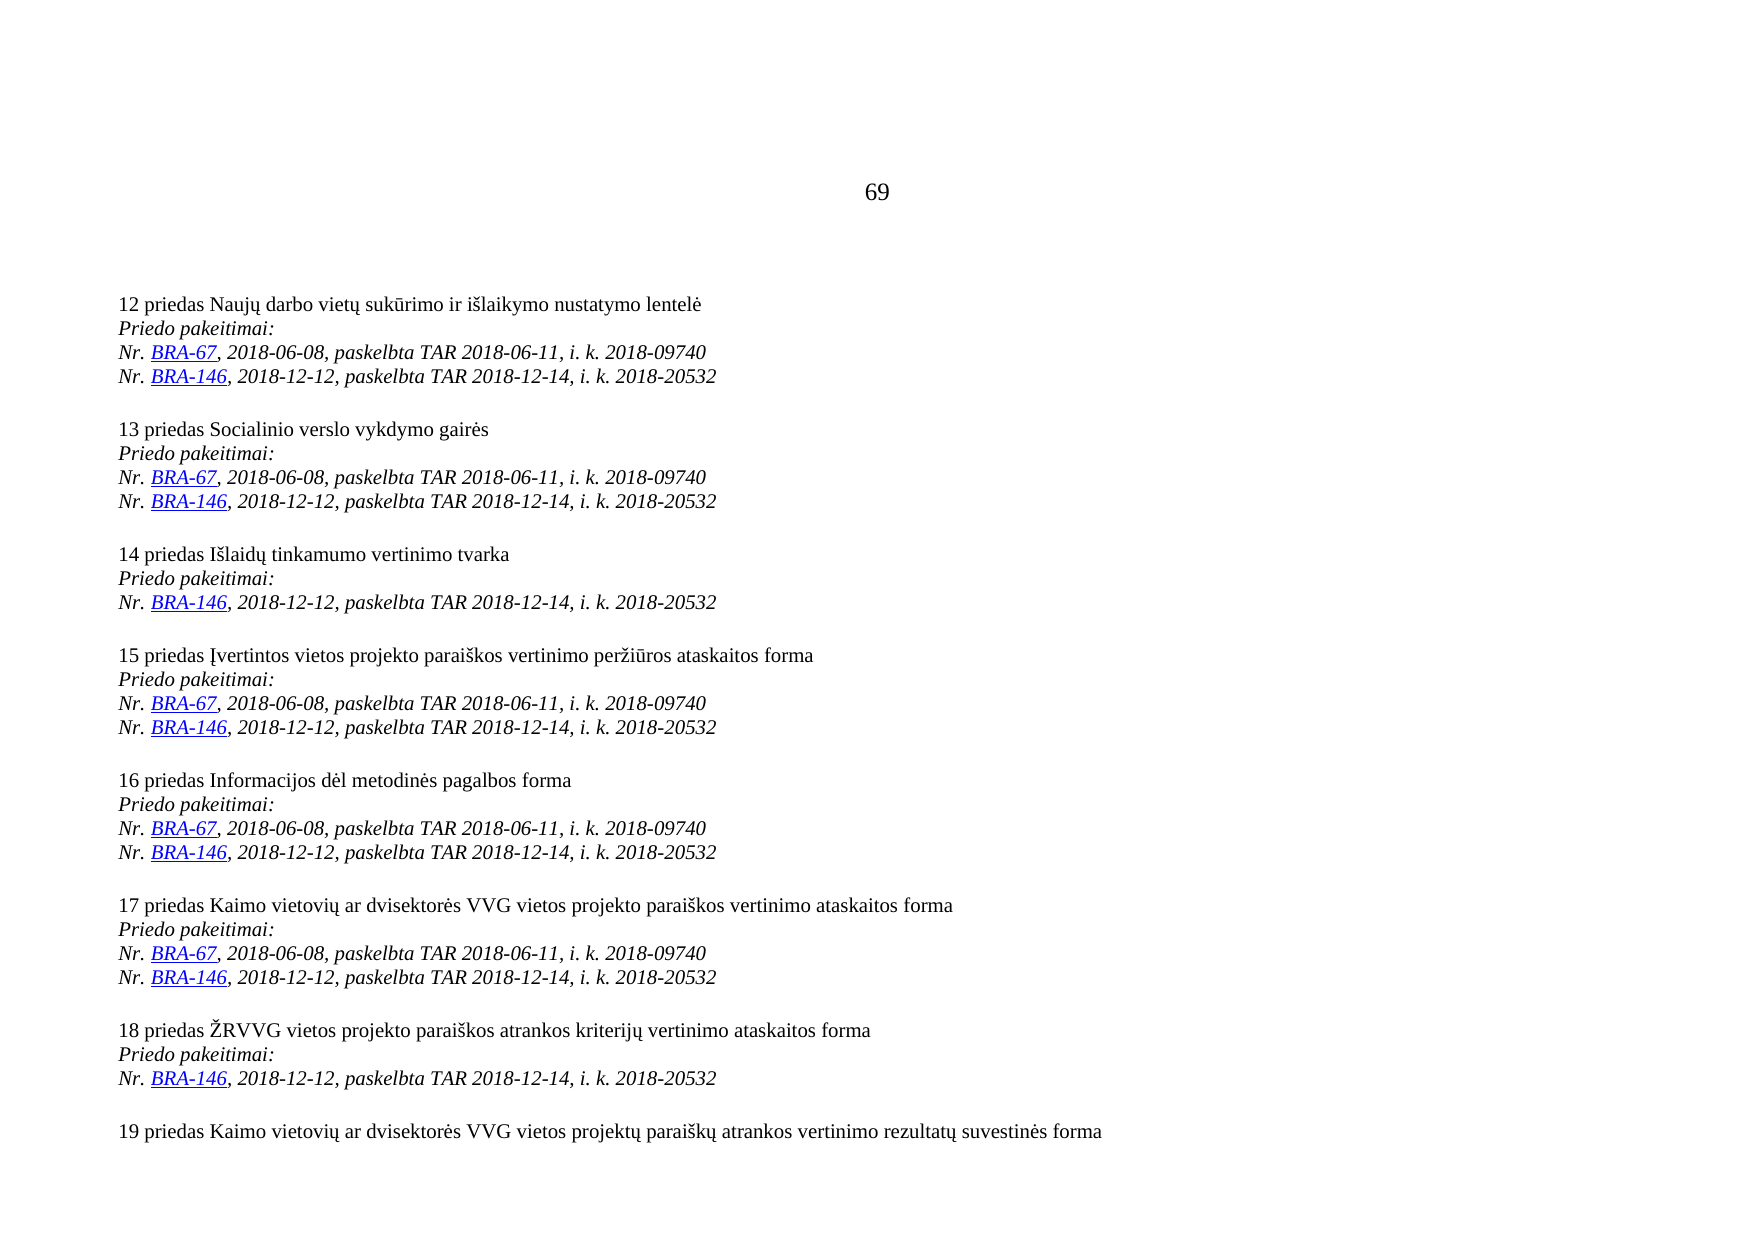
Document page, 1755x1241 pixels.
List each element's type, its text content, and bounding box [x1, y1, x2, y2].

text Priedo pakeitimai: [118, 566, 1636, 590]
text Nr. BRA-146, 2018-12-12, paskelbta TAR 2018-12-14, i. k. 2018-20532 [118, 840, 1636, 864]
text Nr. BRA-67, 2018-06-08, paskelbta TAR 2018-06-11, i. k. 2018-09740 [118, 691, 1636, 715]
text 16 priedas Informacijos dėl metodinės pagalbos forma [118, 768, 1636, 792]
text Nr. BRA-146, 2018-12-12, paskelbta TAR 2018-12-14, i. k. 2018-20532 [118, 364, 1636, 388]
text Priedo pakeitimai: [118, 792, 1636, 816]
text Nr. BRA-146, 2018-12-12, paskelbta TAR 2018-12-14, i. k. 2018-20532 [118, 715, 1636, 739]
text 19 priedas Kaimo vietovių ar dvisektorės VVG vietos projektų paraiškų atrankos vertinimo rezultatų suvestinės forma [118, 1119, 1636, 1143]
text Priedo pakeitimai: [118, 1042, 1636, 1066]
text Priedo pakeitimai: [118, 917, 1636, 941]
text Priedo pakeitimai: [118, 316, 1636, 340]
text 17 priedas Kaimo vietovių ar dvisektorės VVG vietos projekto paraiškos vertinimo ataskaitos forma [118, 893, 1636, 917]
text Nr. BRA-146, 2018-12-12, paskelbta TAR 2018-12-14, i. k. 2018-20532 [118, 965, 1636, 989]
text Priedo pakeitimai: [118, 441, 1636, 465]
text Nr. BRA-146, 2018-12-12, paskelbta TAR 2018-12-14, i. k. 2018-20532 [118, 1066, 1636, 1090]
text 18 priedas ŽRVVG vietos projekto paraiškos atrankos kriterijų vertinimo ataskaitos forma [118, 1018, 1636, 1042]
text 14 priedas Išlaidų tinkamumo vertinimo tvarka [118, 542, 1636, 566]
text Nr. BRA-67, 2018-06-08, paskelbta TAR 2018-06-11, i. k. 2018-09740 [118, 816, 1636, 840]
text Nr. BRA-67, 2018-06-08, paskelbta TAR 2018-06-11, i. k. 2018-09740 [118, 340, 1636, 364]
text 15 priedas Įvertintos vietos projekto paraiškos vertinimo peržiūros ataskaitos forma [118, 643, 1636, 667]
text Priedo pakeitimai: [118, 667, 1636, 691]
text Nr. BRA-67, 2018-06-08, paskelbta TAR 2018-06-11, i. k. 2018-09740 [118, 941, 1636, 965]
text Nr. BRA-146, 2018-12-12, paskelbta TAR 2018-12-14, i. k. 2018-20532 [118, 590, 1636, 614]
text 12 priedas Naujų darbo vietų sukūrimo ir išlaikymo nustatymo lentelė [118, 292, 1636, 316]
text 13 priedas Socialinio verslo vykdymo gairės [118, 417, 1636, 441]
text Nr. BRA-146, 2018-12-12, paskelbta TAR 2018-12-14, i. k. 2018-20532 [118, 489, 1636, 513]
text Nr. BRA-67, 2018-06-08, paskelbta TAR 2018-06-11, i. k. 2018-09740 [118, 465, 1636, 489]
